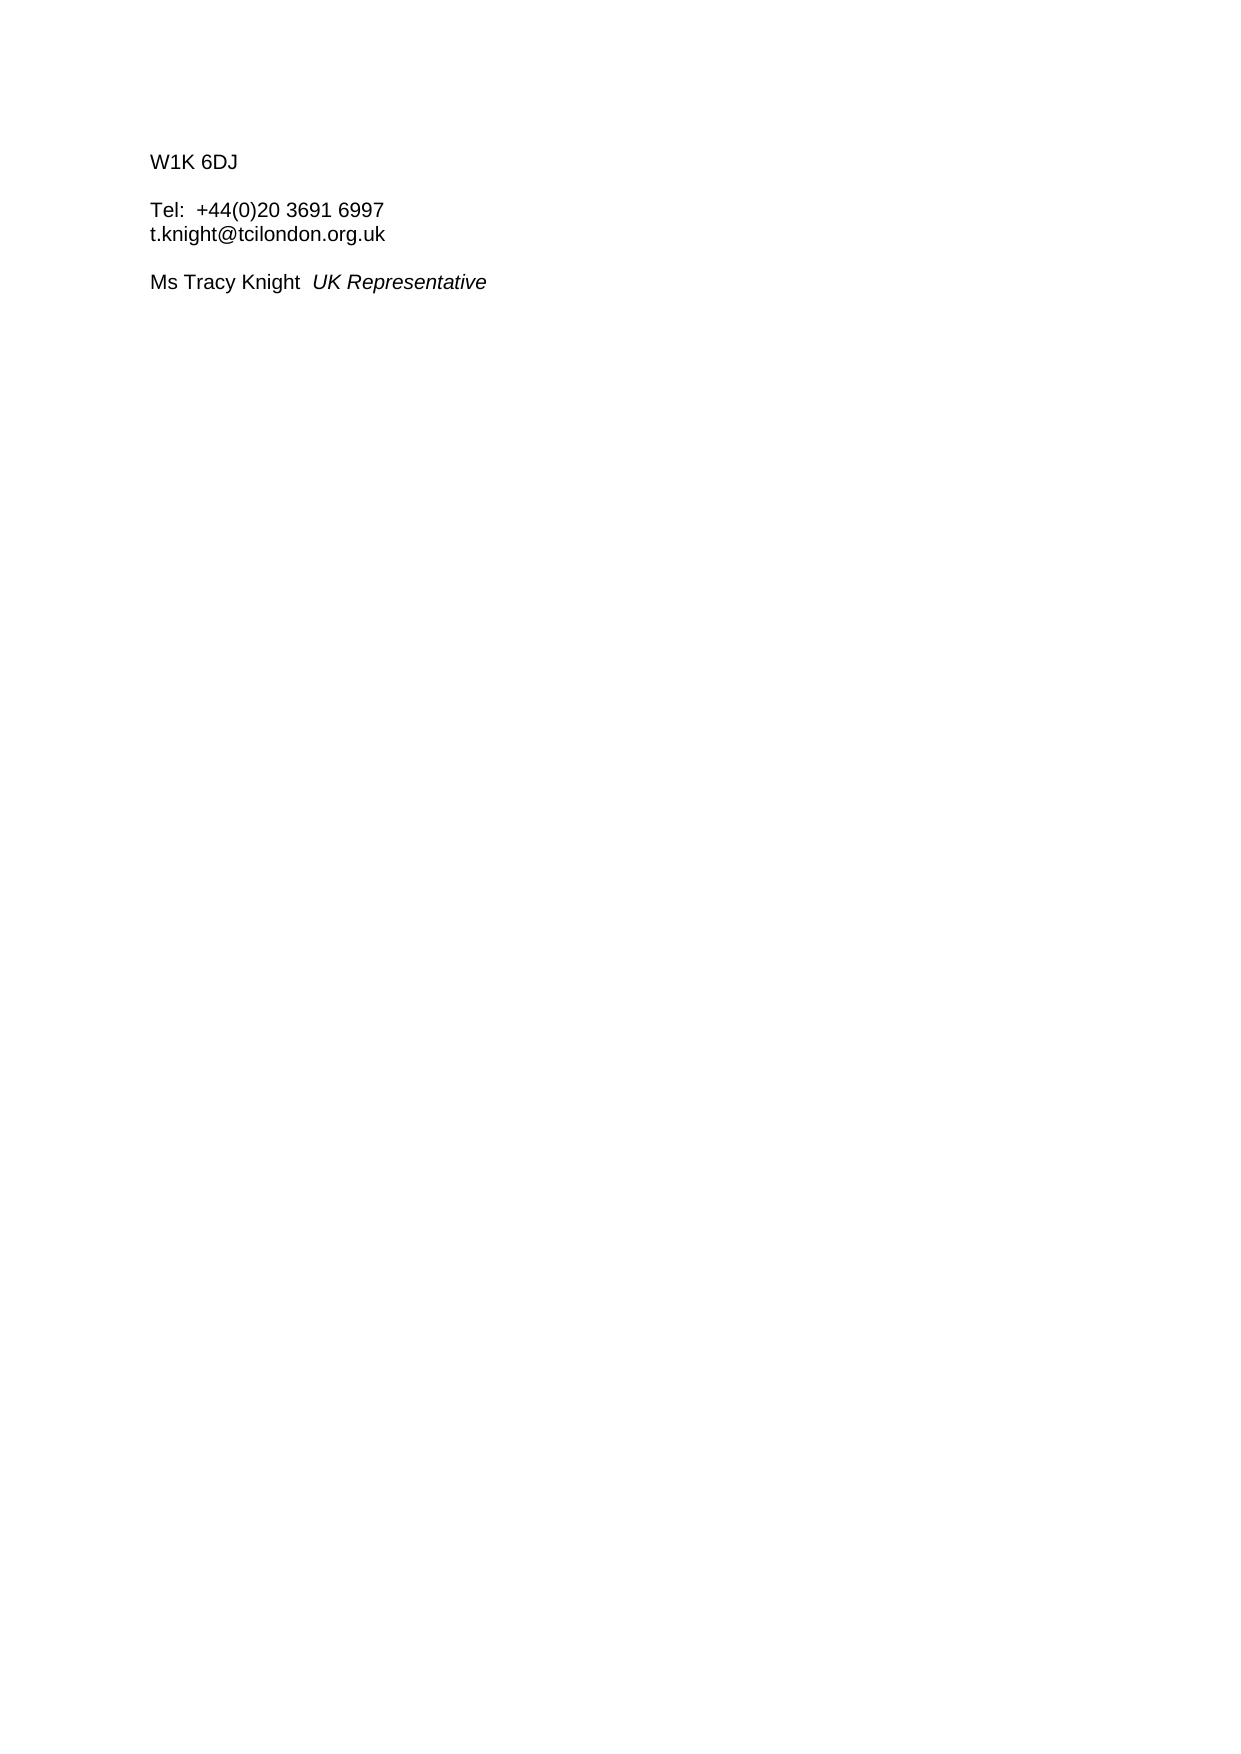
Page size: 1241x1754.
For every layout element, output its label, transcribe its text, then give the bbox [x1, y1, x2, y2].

text Ms Tracy Knight UK Representative [150, 270, 1090, 294]
text W1K 6DJ [150, 150, 1090, 174]
text t.knight@tcilondon.org.uk [150, 222, 1090, 246]
text Tel: +44(0)20 3691 6997 [150, 174, 1090, 222]
